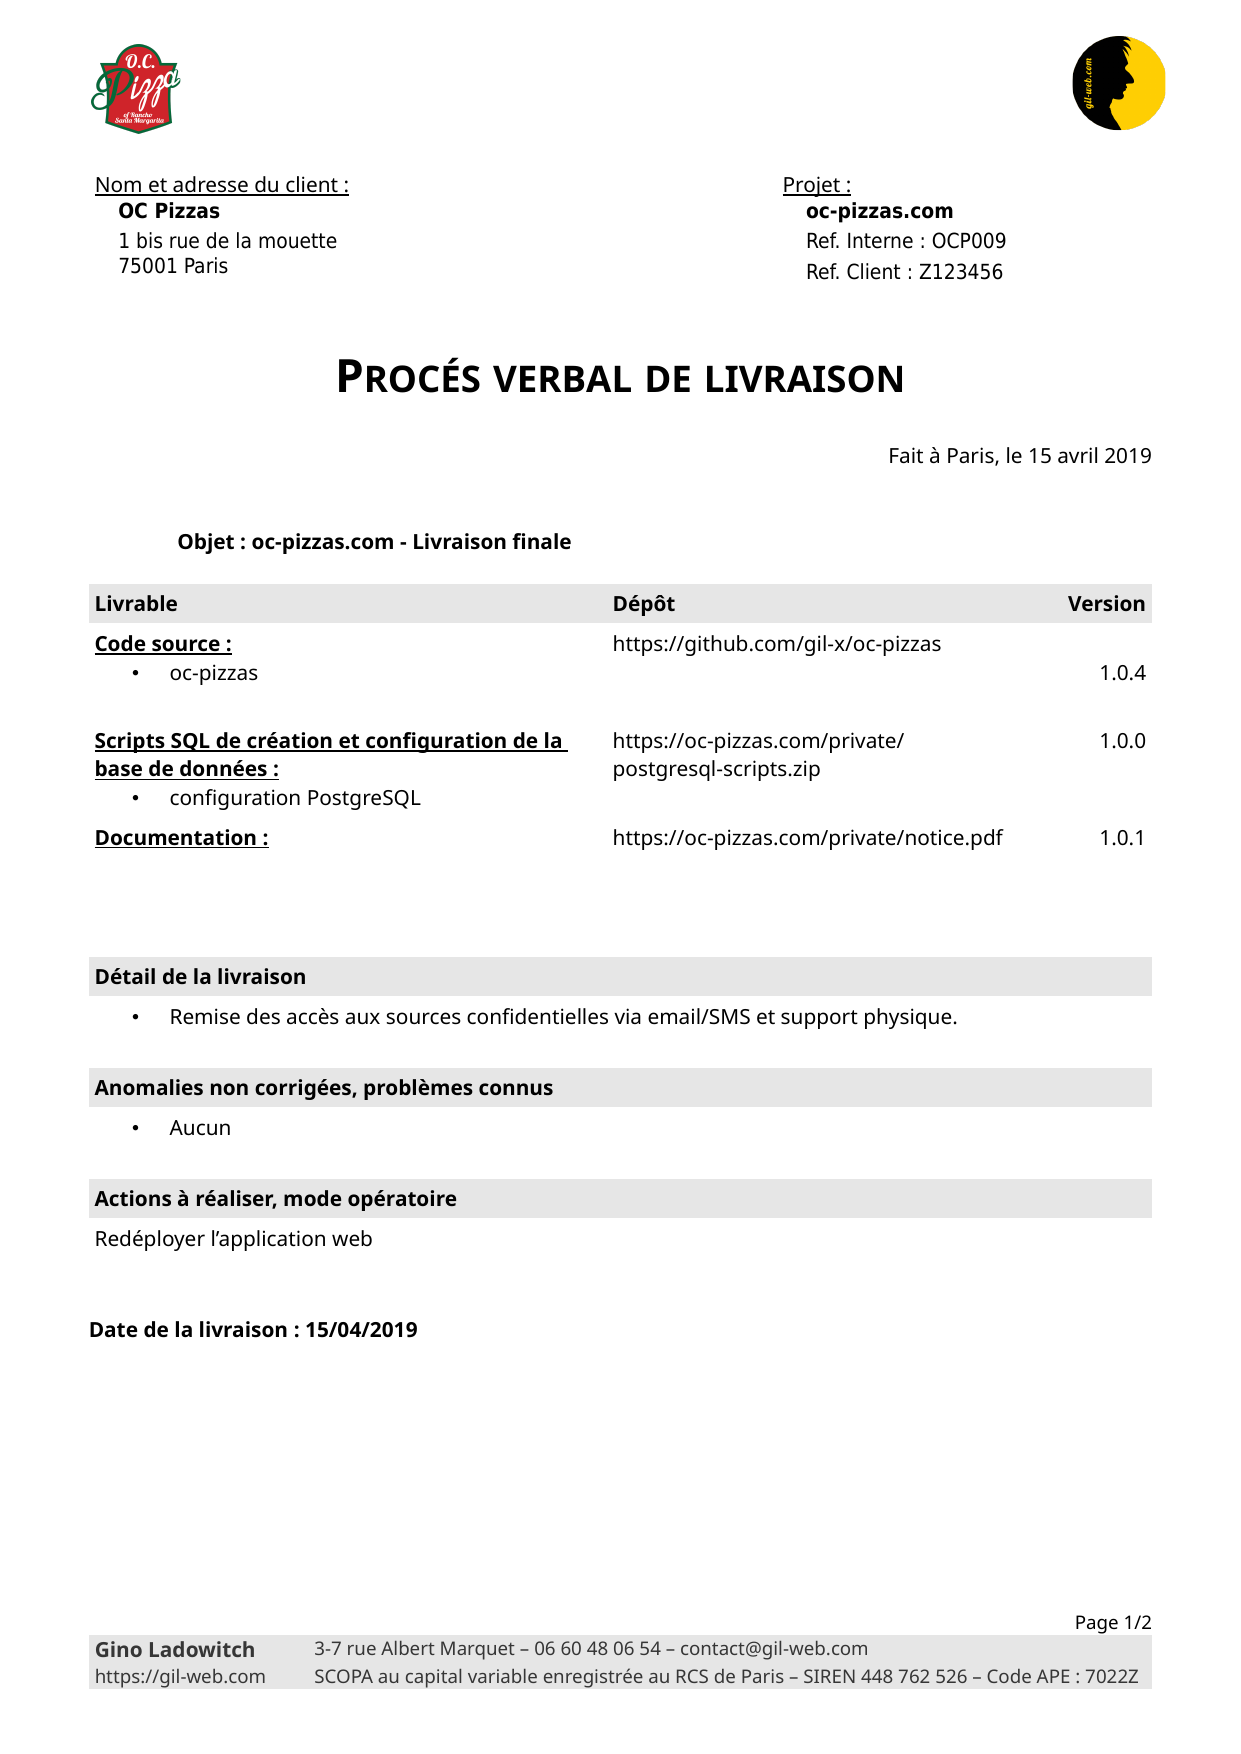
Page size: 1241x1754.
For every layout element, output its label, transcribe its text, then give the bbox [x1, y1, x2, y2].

table_header Livrable [89, 584, 607, 623]
title Procés verbal de livraison [88, 344, 1152, 406]
table_cell https://github.com/gil-x/oc-pizzas [607, 624, 1013, 720]
text Date de la livraison : 15/04/2019 [88, 1315, 1152, 1344]
table_cell Code source : oc-pizzas [89, 624, 607, 720]
table_cell Redéployer l’application web [89, 1219, 1152, 1258]
table_cell 1.0.1 [1013, 817, 1152, 885]
table_cell [89, 885, 607, 925]
table_cell https://oc-pizzas.com/private/notice.pdf [607, 817, 1013, 885]
table_header Détail de la livraison [89, 957, 1152, 996]
table_header Anomalies non corrigées, problèmes connus [89, 1068, 1152, 1107]
table_cell [1013, 885, 1152, 925]
text Objet : oc-pizzas.com - Livraison finale [177, 527, 1152, 555]
table_cell https://oc-pizzas.com/private/postgresql-scripts.zip [607, 720, 1013, 817]
table_cell Aucun [89, 1108, 1152, 1147]
table_cell [607, 885, 1013, 925]
table_header Actions à réaliser, mode opératoire [89, 1179, 1152, 1218]
table_header Version [1013, 584, 1152, 623]
table_header Dépôt [607, 584, 1013, 623]
text Fait à Paris, le 15 avril 2019 [88, 441, 1152, 470]
table_cell Scripts SQL de création et configuration de la base de données : configuration PostgreSQL [89, 720, 607, 817]
table_cell Remise des accès aux sources confidentielles via email/SMS et support physique. [89, 996, 1152, 1036]
table_cell 1.0.0 [1013, 720, 1152, 817]
table_cell 1.0.4 [1013, 624, 1152, 720]
table_cell Documentation : [89, 817, 607, 885]
picture [91, 44, 181, 134]
picture [1072, 36, 1166, 131]
